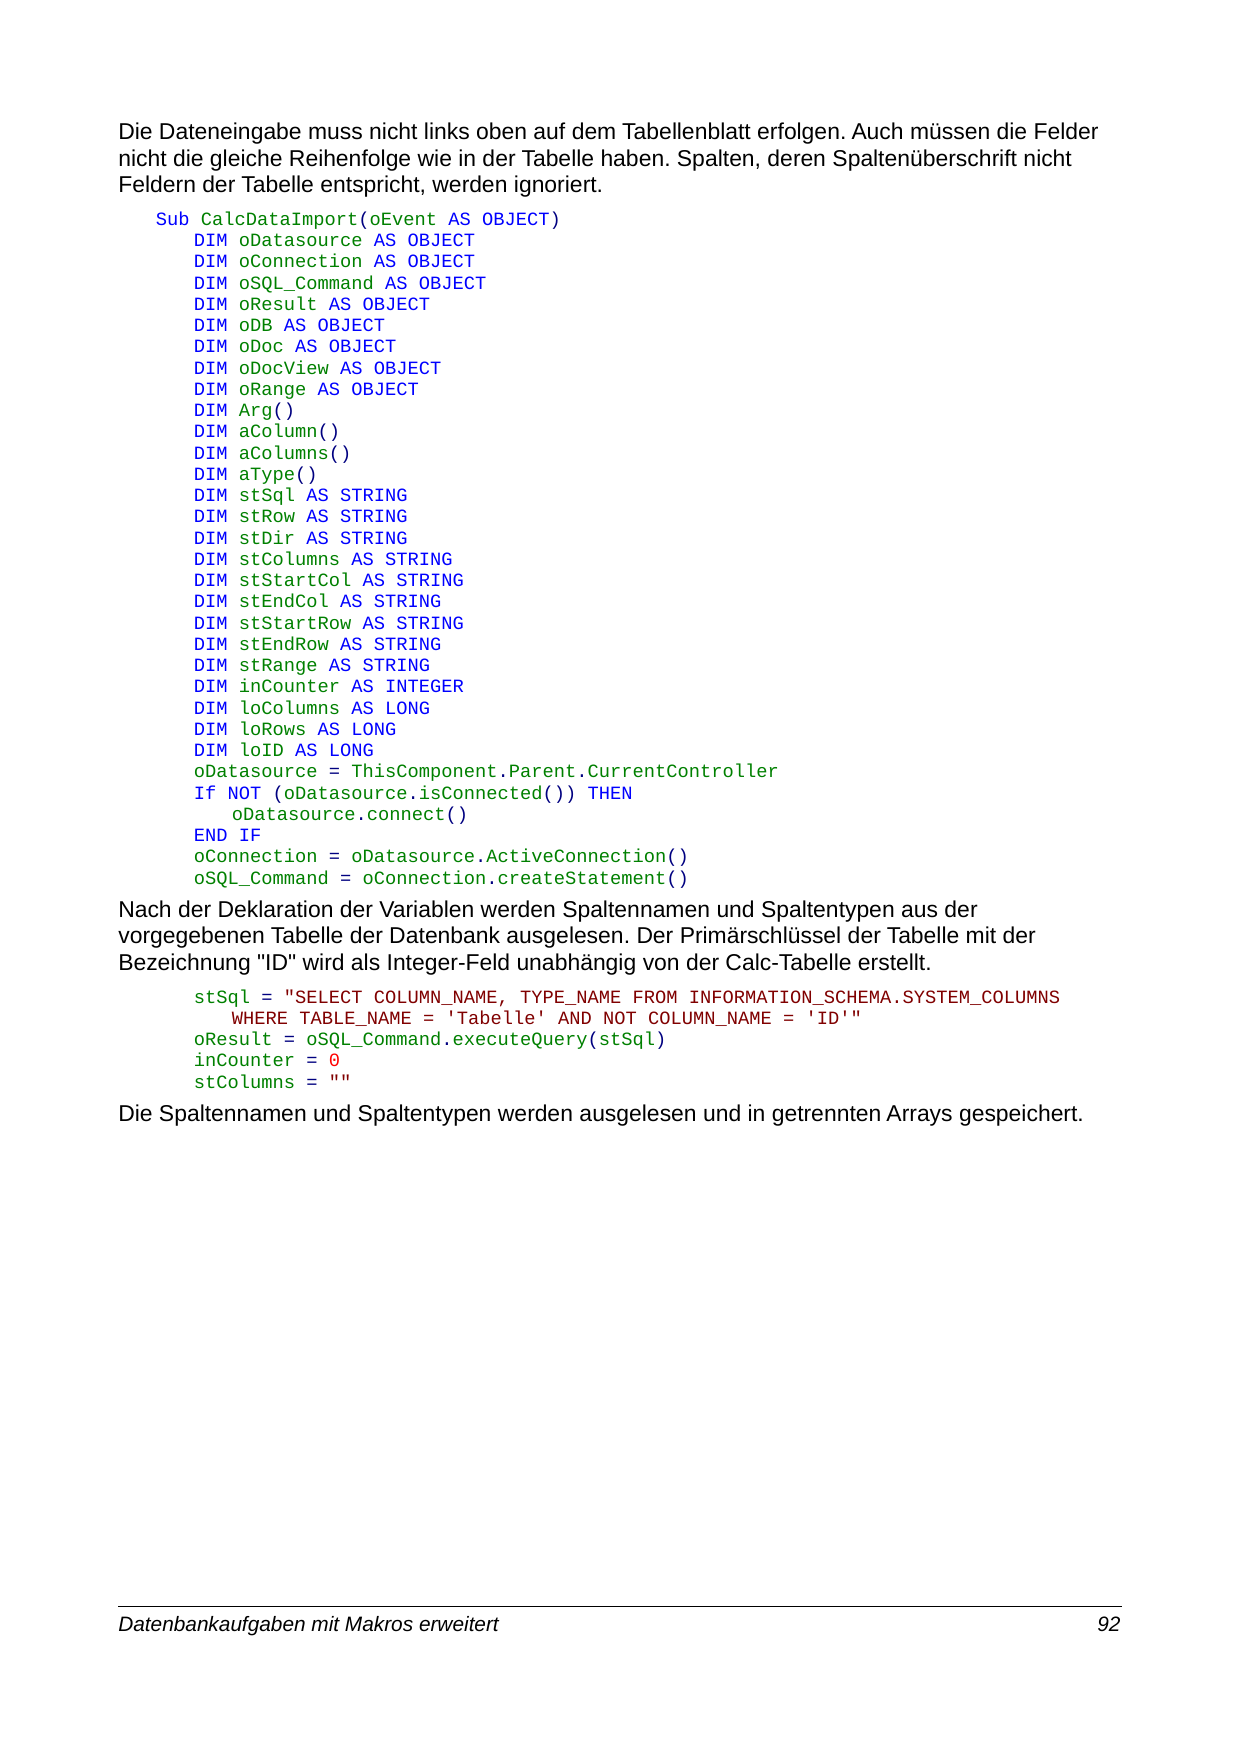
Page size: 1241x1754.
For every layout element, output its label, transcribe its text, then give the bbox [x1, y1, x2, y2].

text oDatasource = ThisComponent.Parent.CurrentController [156, 762, 1122, 783]
text DIM oConnection AS OBJECT [156, 252, 1122, 273]
text DIM loID AS LONG [156, 741, 1122, 762]
text DIM stStartCol AS STRING [156, 571, 1122, 592]
text DIM oDatasource AS OBJECT [156, 231, 1122, 252]
text DIM oDoc AS OBJECT [156, 337, 1122, 358]
text DIM stSql AS STRING [156, 486, 1122, 507]
text If NOT (oDatasource.isConnected()) THEN [156, 783, 1122, 805]
text DIM aColumn() [156, 422, 1122, 443]
text DIM aType() [156, 465, 1122, 486]
text oSQL_Command = oConnection.createStatement() [156, 868, 1122, 890]
text DIM stColumns AS STRING [156, 550, 1122, 571]
text DIM loRows AS LONG [156, 720, 1122, 741]
text END IF [156, 826, 1122, 847]
text DIM stEndRow AS STRING [156, 635, 1122, 656]
text DIM stRow AS STRING [156, 507, 1122, 528]
text DIM loColumns AS LONG [156, 698, 1122, 720]
text Die Spaltennamen und Spaltentypen werden ausgelesen und in getrennten Arrays gespeichert. [118, 1100, 1122, 1126]
text DIM oRange AS OBJECT [156, 380, 1122, 401]
text DIM stEndCol AS STRING [156, 592, 1122, 613]
text DIM oResult AS OBJECT [156, 295, 1122, 316]
text DIM stRange AS STRING [156, 656, 1122, 677]
text inCounter = 0 [156, 1051, 1122, 1072]
text DIM inCounter AS INTEGER [156, 677, 1122, 698]
text oResult = oSQL_Command.executeQuery(stSql) [156, 1030, 1122, 1051]
text DIM stStartRow AS STRING [156, 613, 1122, 635]
text oConnection = oDatasource.ActiveConnection() [156, 847, 1122, 868]
text stColumns = "" [156, 1072, 1122, 1094]
text DIM stDir AS STRING [156, 528, 1122, 550]
text oDatasource.connect() [156, 805, 1122, 826]
text Sub CalcDataImport(oEvent AS OBJECT) [156, 210, 1122, 231]
text DIM oDB AS OBJECT [156, 316, 1122, 337]
text Die Dateneingabe muss nicht links oben auf dem Tabellenblatt erfolgen. Auch müssen die Felder nicht die gleiche Reihenfolge wie in der Tabelle haben. Spalten, deren Spaltenüberschrift nicht Feldern der Tabelle entspricht, werden ignoriert. [118, 118, 1122, 197]
text Nach der Deklaration der Variablen werden Spaltennamen und Spaltentypen aus der vorgegebenen Tabelle der Datenbank ausgelesen. Der Primärschlüssel der Tabelle mit der Bezeichnung "ID" wird als Integer-Feld unabhängig von der Calc-Tabelle erstellt. [118, 896, 1122, 975]
text DIM aColumns() [156, 443, 1122, 465]
text DIM oDocView AS OBJECT [156, 358, 1122, 380]
text stSql = "SELECT COLUMN_NAME, TYPE_NAME FROM INFORMATION_SCHEMA.SYSTEM_COLUMNS WHERE TABLE_NAME = 'Tabelle' AND NOT COLUMN_NAME = 'ID'" [156, 987, 1122, 1030]
text DIM Arg() [156, 401, 1122, 422]
text DIM oSQL_Command AS OBJECT [156, 273, 1122, 295]
